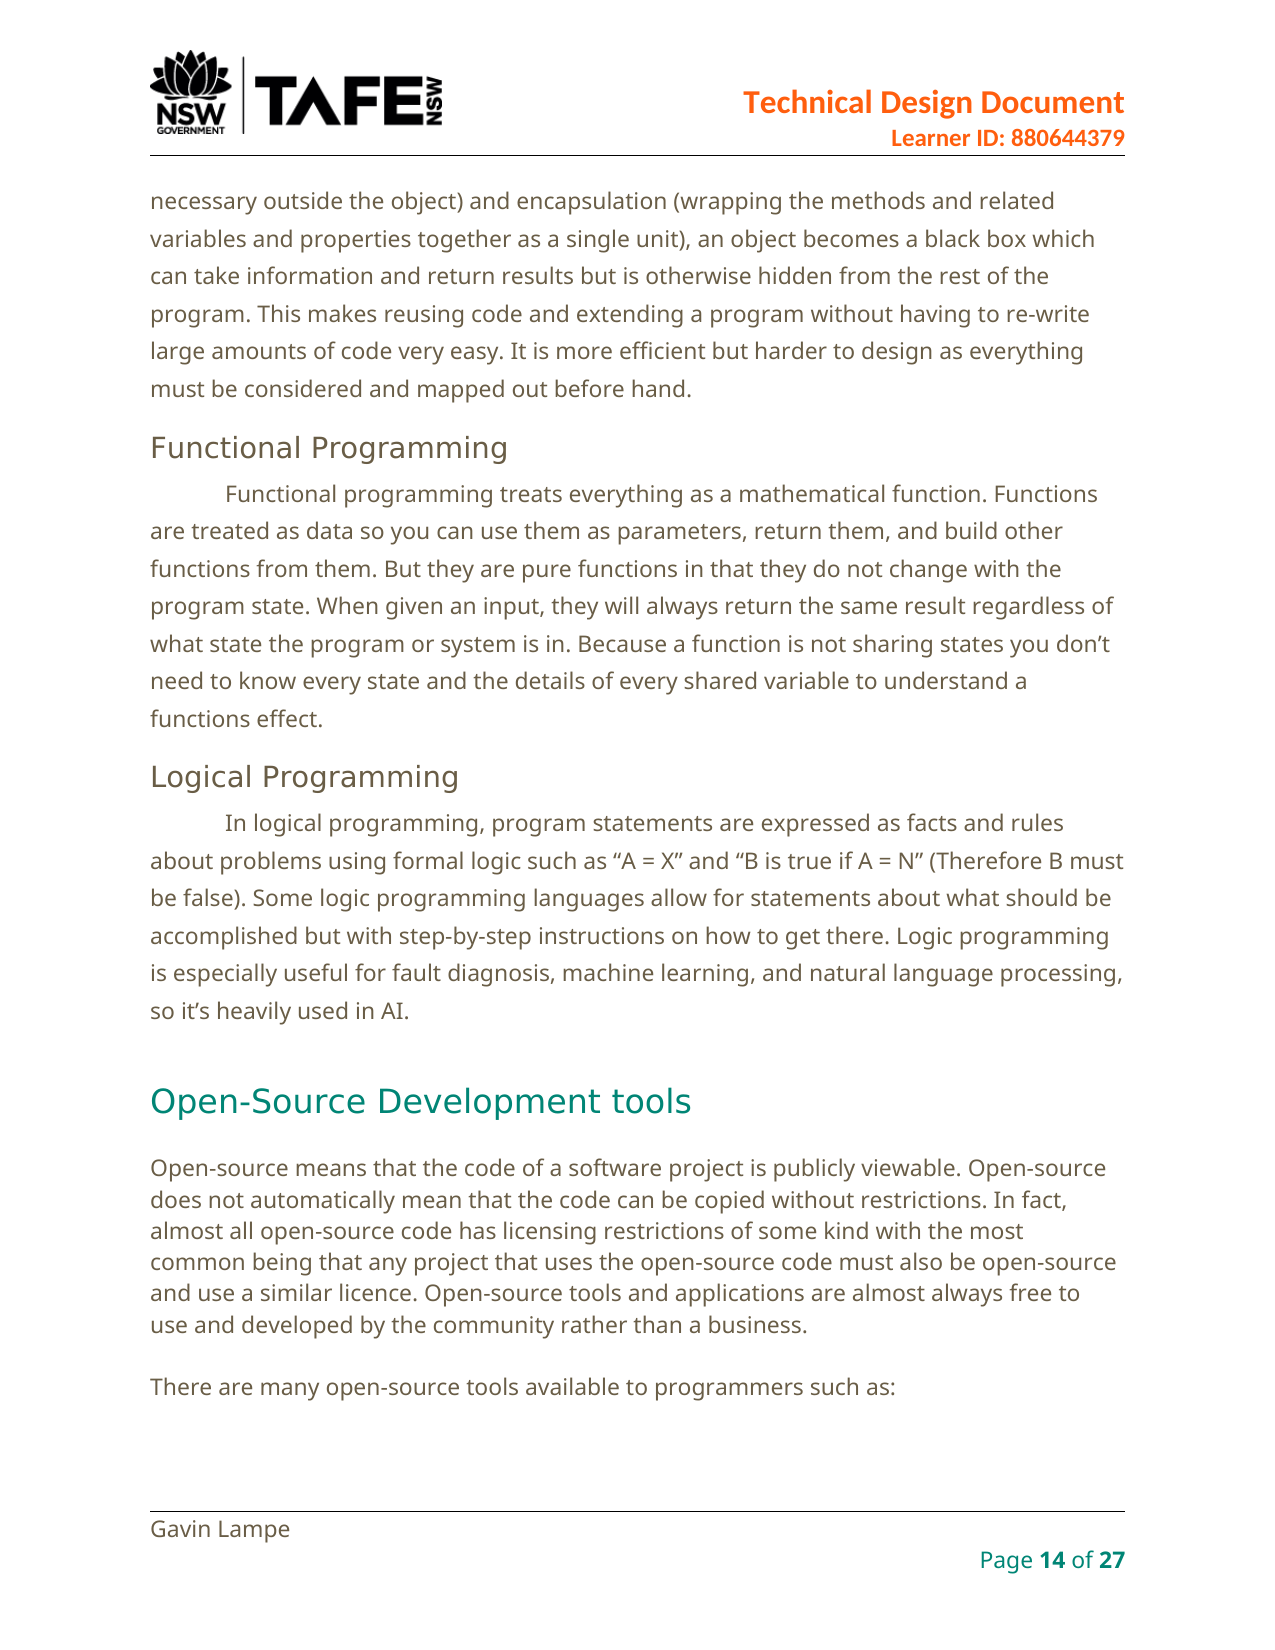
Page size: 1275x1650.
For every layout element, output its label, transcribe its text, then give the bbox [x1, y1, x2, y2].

subtitle Logical Programming [150, 761, 1125, 795]
text Functional programming treats everything as a mathematical function. Functions are treated as data so you can use them as parameters, return them, and build other functions from them. But they are pure functions in that they do not change with the program state. When given an input, they will always return the same result regardless of what state the program or system is in. Because a function is not sharing states you don’t need to know every state and the details of every shared variable to understand a functions effect. [150, 477, 1125, 734]
text necessary outside the object) and encapsulation (wrapping the methods and related variables and properties together as a single unit), an object becomes a black box which can take information and return results but is otherwise hidden from the rest of the program. This makes reusing code and extending a program without having to re-write large amounts of code very easy. It is more efficient but harder to design as everything must be considered and mapped out before hand. [150, 185, 1125, 404]
text Open-source means that the code of a software project is publicly viewable. Open-source does not automatically mean that the code can be copied without restrictions. In fact, almost all open-source code has licensing restrictions of some kind with the most common being that any project that uses the open-source code must also be open-source and use a similar licence. Open-source tools and applications are almost always free to use and developed by the community rather than a business. [150, 1152, 1125, 1340]
subtitle Functional Programming [150, 431, 1125, 465]
text Open-Source Development tools [150, 1082, 1125, 1121]
text There are many open-source tools available to programmers such as: [150, 1371, 1125, 1402]
text In logical programming, program statements are expressed as facts and rules about problems using formal logic such as “A = X” and “B is true if A = N” (Therefore B must be false). Some logic programming languages allow for statements about what should be accomplished but with step-by-step instructions on how to get there. Logic programming is especially useful for fault diagnosis, machine learning, and natural language processing, so it’s heavily used in AI. [150, 807, 1125, 1026]
